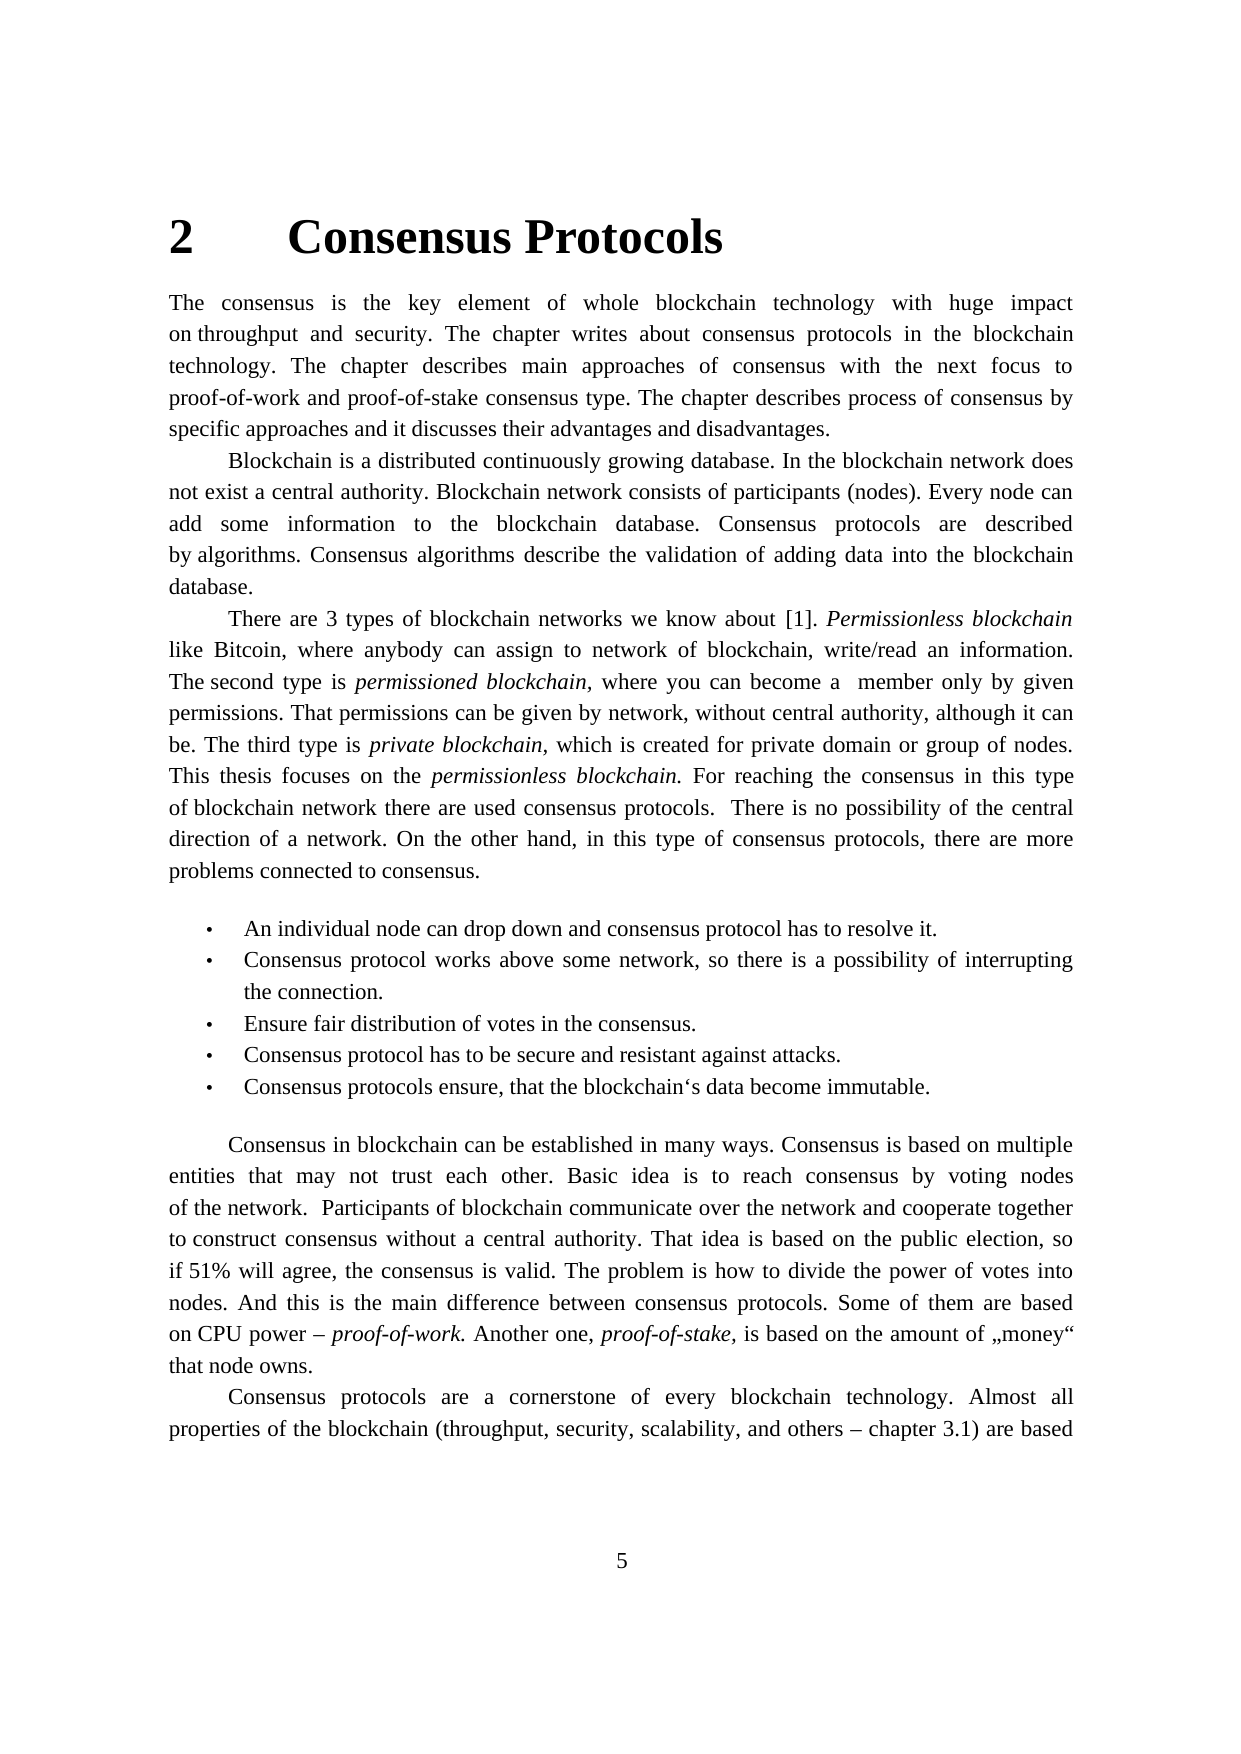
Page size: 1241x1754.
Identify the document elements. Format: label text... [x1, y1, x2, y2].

list Ensure fair distribution of votes in the consensus. [206, 1010, 1075, 1036]
list Consensus protocols ensure, that the blockchain‘s data become immutable. [206, 1073, 1075, 1099]
text Blockchain is a distributed continuously growing database. In the blockchain network does not exist a central authority. Blockchain network consists of participants (nodes). Every node can add some information to the blockchain database. Consensus protocols are described by algorithms. Consensus algorithms describe the validation of adding data into the blockchain database. [169, 447, 1075, 599]
text Consensus in blockchain can be established in many ways. Consensus is based on multiple entities that may not trust each other. Basic idea is to reach consensus by voting nodes of the network. Participants of blockchain communicate over the network and cooperate together to construct consensus without a central authority. That idea is based on the public election, so if 51% will agree, the consensus is valid. The problem is how to divide the power of votes into nodes. And this is the main difference between consensus protocols. Some of them are based on CPU power – proof-of-work. Another one, proof-of-stake, is based on the amount of „money“ that node owns. [169, 1131, 1075, 1378]
text The consensus is the key element of whole blockchain technology with huge impact on throughput and security. The chapter writes about consensus protocols in the blockchain technology. The chapter describes main approaches of consensus with the next focus to proof‑of‑work and proof-of-stake consensus type. The chapter describes process of consensus by specific approaches and it discusses their advantages and disadvantages. [169, 289, 1075, 442]
text Consensus protocols are a cornerstone of every blockchain technology. Almost all properties of the blockchain (throughput, security, scalability, and others – chapter 3.1) are based [169, 1383, 1075, 1441]
subtitle Consensus Protocols [169, 207, 1075, 264]
list An individual node can drop down and consensus protocol has to resolve it. [206, 915, 1075, 941]
list Consensus protocol has to be secure and resistant against attacks. [206, 1041, 1075, 1068]
list Consensus protocol works above some network, so there is a possibility of interrupting the connection. [206, 947, 1075, 1004]
text There are 3 types of blockchain networks we know about [1]. Permissionless blockchain like Bitcoin, where anybody can assign to network of blockchain, write/read an information. The second type is permissioned blockchain, where you can become a member only by given permissions. That permissions can be given by network, without central authority, although it can be. The third type is private blockchain, which is created for private domain or group of nodes. This thesis focuses on the permissionless blockchain. For reaching the consensus in this type of blockchain network there are used consensus protocols. There is no possibility of the central direction of a network. On the other hand, in this type of consensus protocols, there are more problems connected to consensus. [169, 604, 1075, 883]
